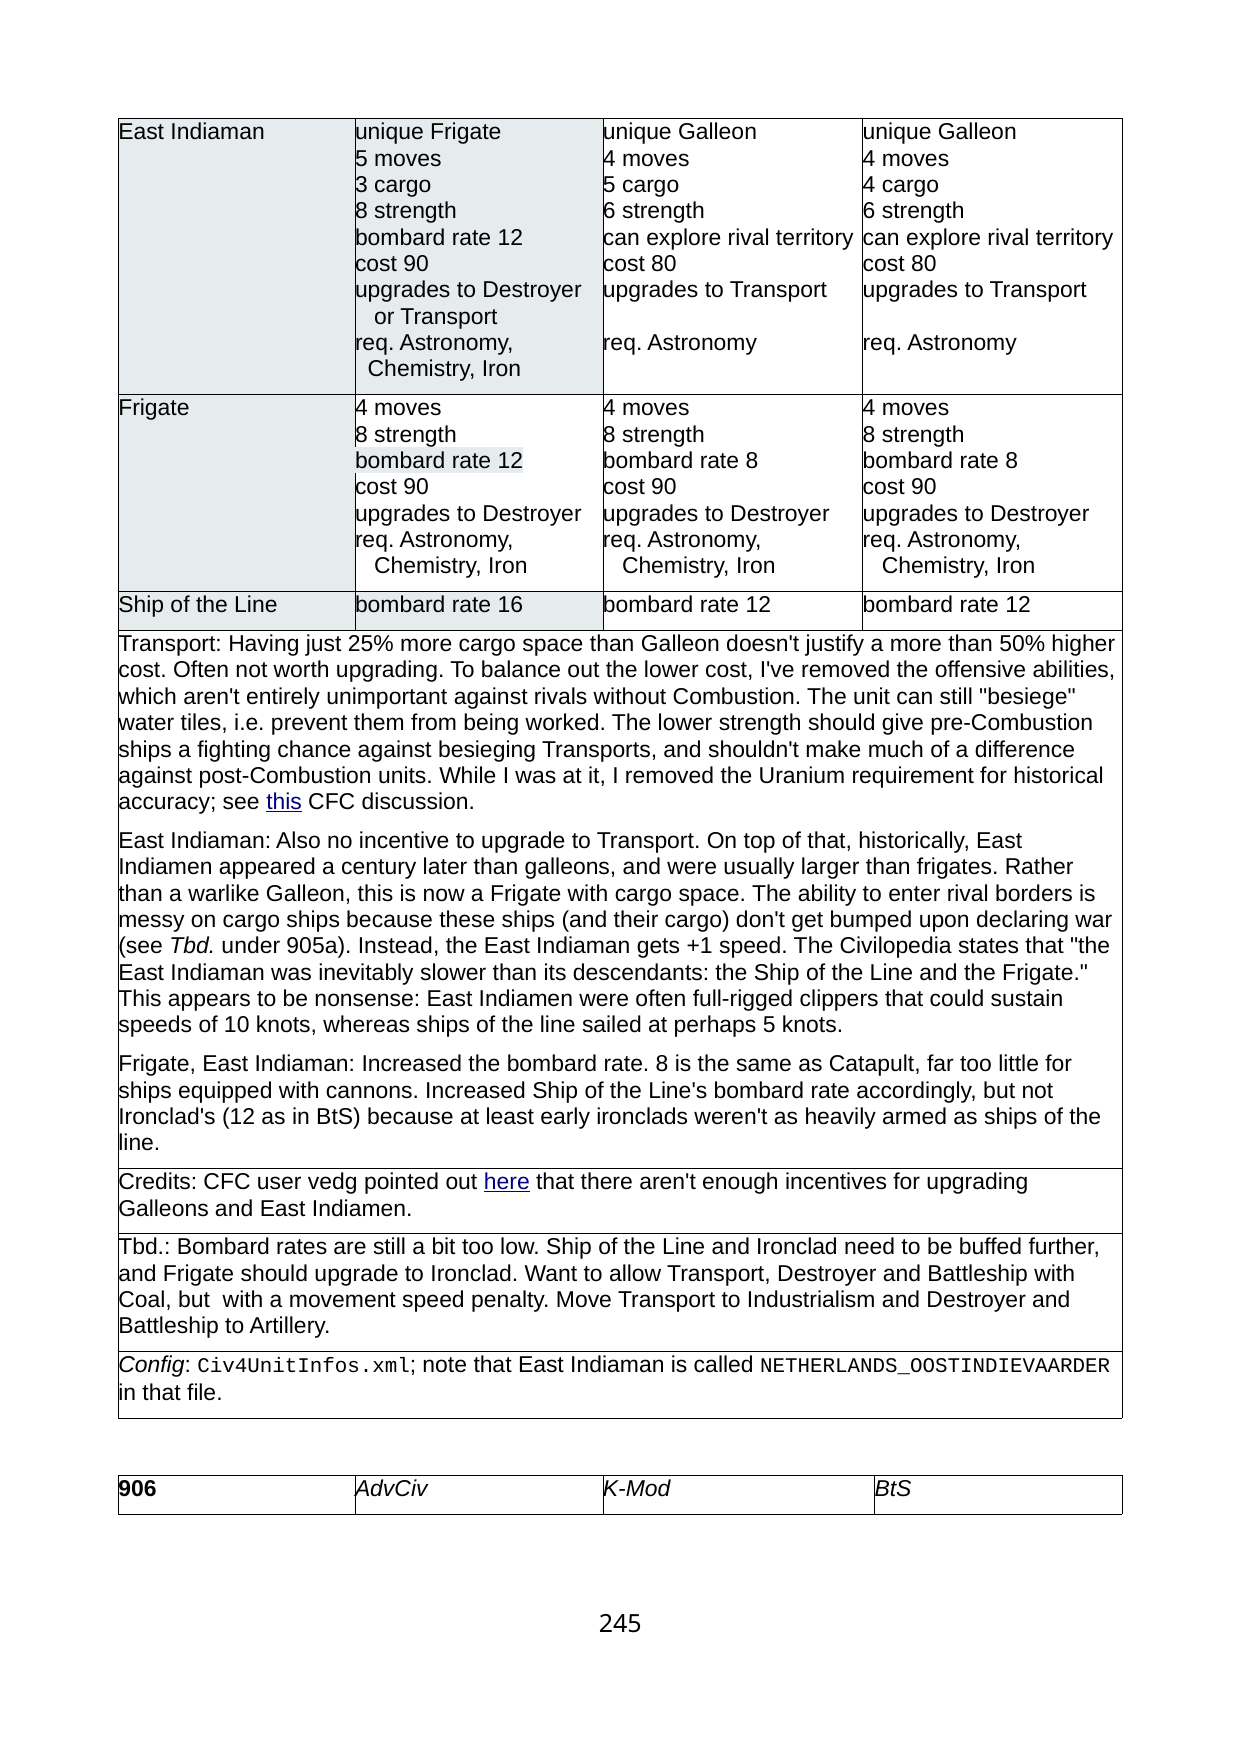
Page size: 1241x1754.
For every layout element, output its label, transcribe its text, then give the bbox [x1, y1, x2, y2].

table_cell unique Galleon 4 moves 5 cargo 6 strength can explore rival territory cost 80 upgrades to Transport req. Astronomy [604, 119, 862, 394]
table_cell bombard rate 12 [604, 592, 862, 630]
table_cell 4 moves 8 strength bombard rate 8 cost 90 upgrades to Destroyer req. Astronomy, Chemistry, Iron [863, 395, 1122, 591]
table_header K-Mod [604, 1476, 874, 1514]
table_cell 4 moves 8 strength bombard rate 8 cost 90 upgrades to Destroyer req. Astronomy, Chemistry, Iron [604, 395, 862, 591]
table_cell Tbd.: Bombard rates are still a bit too low. Ship of the Line and Ironclad need to be buffed further, and Frigate should upgrade to Ironclad. Want to allow Transport, Destroyer and Battleship with Coal, but with a movement speed penalty. Move Transport to Industrialism and Destroyer and Battleship to Artillery. [119, 1234, 1122, 1351]
table_cell bombard rate 16 [356, 592, 603, 630]
table_cell Credits: CFC user vedg pointed out here that there aren't enough incentives for upgrading Galleons and East Indiamen. [119, 1169, 1122, 1233]
table_cell bombard rate 12 [863, 592, 1122, 630]
table_cell unique Galleon 4 moves 4 cargo 6 strength can explore rival territory cost 80 upgrades to Transport req. Astronomy [863, 119, 1122, 394]
table_header 906 [119, 1476, 355, 1514]
table_cell Config: Civ4UnitInfos.xml; note that East Indiaman is called NETHERLANDS_OOSTINDIEVAARDER in that file. [119, 1352, 1122, 1418]
table_header AdvCiv [356, 1476, 603, 1514]
table_cell 4 moves 8 strength bombard rate 12 cost 90 upgrades to Destroyer req. Astronomy, Chemistry, Iron [356, 395, 603, 591]
table_cell East Indiaman [119, 119, 355, 394]
table_header BtS [875, 1476, 1122, 1514]
table_cell Ship of the Line [119, 592, 355, 630]
table_cell unique Frigate 5 moves 3 cargo 8 strength bombard rate 12 cost 90 upgrades to Destroyer or Transport req. Astronomy, Chemistry, Iron [356, 119, 603, 394]
table_cell Transport: Having just 25% more cargo space than Galleon doesn't justify a more than 50% higher cost. Often not worth upgrading. To balance out the lower cost, I've removed the offensive abilities, which aren't entirely unimportant against rivals without Combustion. The unit can still "besiege" water tiles, i.e. prevent them from being worked. The lower strength should give pre-Combustion ships a fighting chance against besieging Transports, and shouldn't make much of a difference against post-Combustion units. While I was at it, I removed the Uranium requirement for historical accuracy; see this CFC discussion. East Indiaman: Also no incentive to upgrade to Transport. On top of that, historically, East Indiamen appeared a century later than galleons, and were usually larger than frigates. Rather than a warlike Galleon, this is now a Frigate with cargo space. The ability to enter rival borders is messy on cargo ships because these ships (and their cargo) don't get bumped upon declaring war (see Tbd. under 905a). Instead, the East Indiaman gets +1 speed. The Civilopedia states that "the East Indiaman was inevitably slower than its descendants: the Ship of the Line and the Frigate." This appears to be nonsense: East Indiamen were often full-rigged clippers that could sustain speeds of 10 knots, whereas ships of the line sailed at perhaps 5 knots. Frigate, East Indiaman: Increased the bombard rate. 8 is the same as Catapult, far too little for ships equipped with cannons. Increased Ship of the Line's bombard rate accordingly, but not Ironclad's (12 as in BtS) because at least early ironclads weren't as heavily armed as ships of the line. [119, 631, 1122, 1168]
table_cell Frigate [119, 395, 355, 591]
